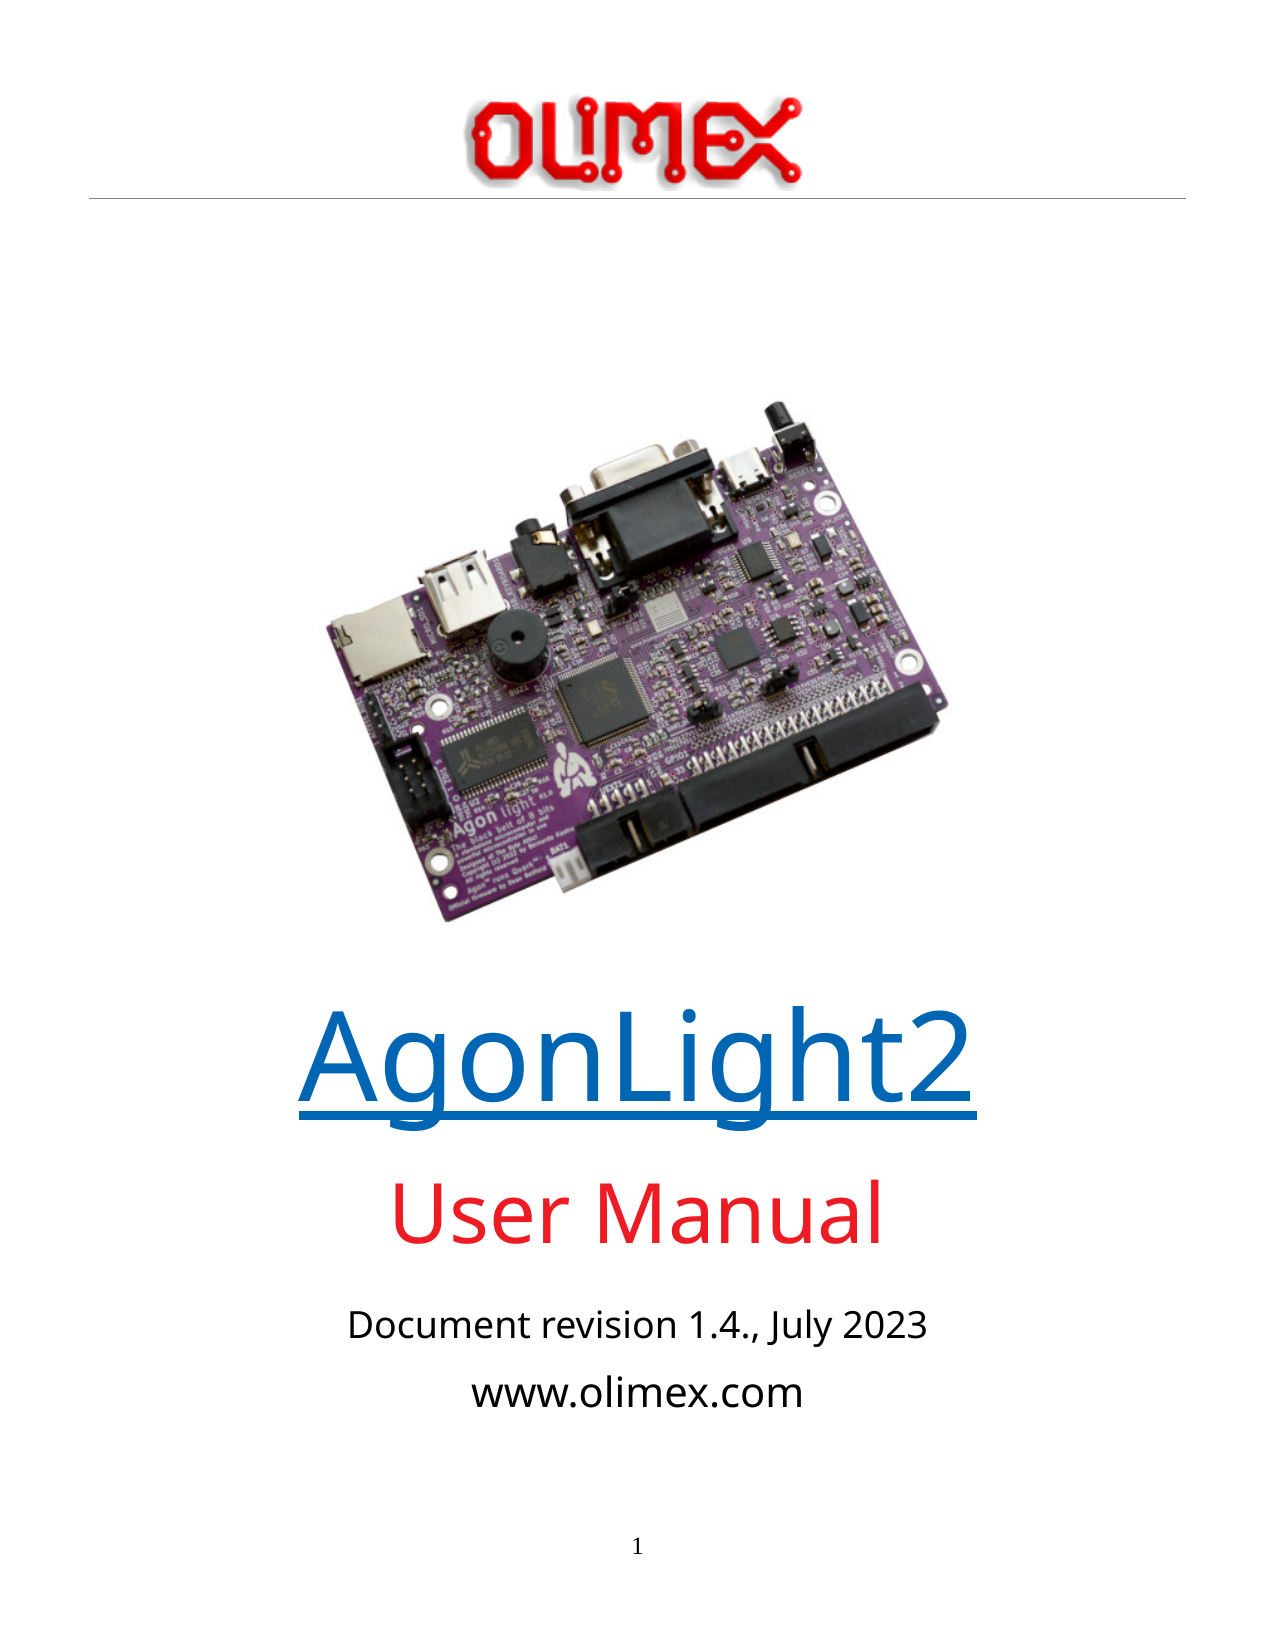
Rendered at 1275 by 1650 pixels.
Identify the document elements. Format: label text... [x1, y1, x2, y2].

text www.olimex.com [88, 1352, 1186, 1421]
picture [450, 88, 826, 191]
text AgonLight2 [88, 1001, 1186, 1127]
text User Manual [88, 1142, 1186, 1269]
text Document revision 1.4., July 2023 [88, 1283, 1186, 1352]
picture [298, 323, 977, 1001]
